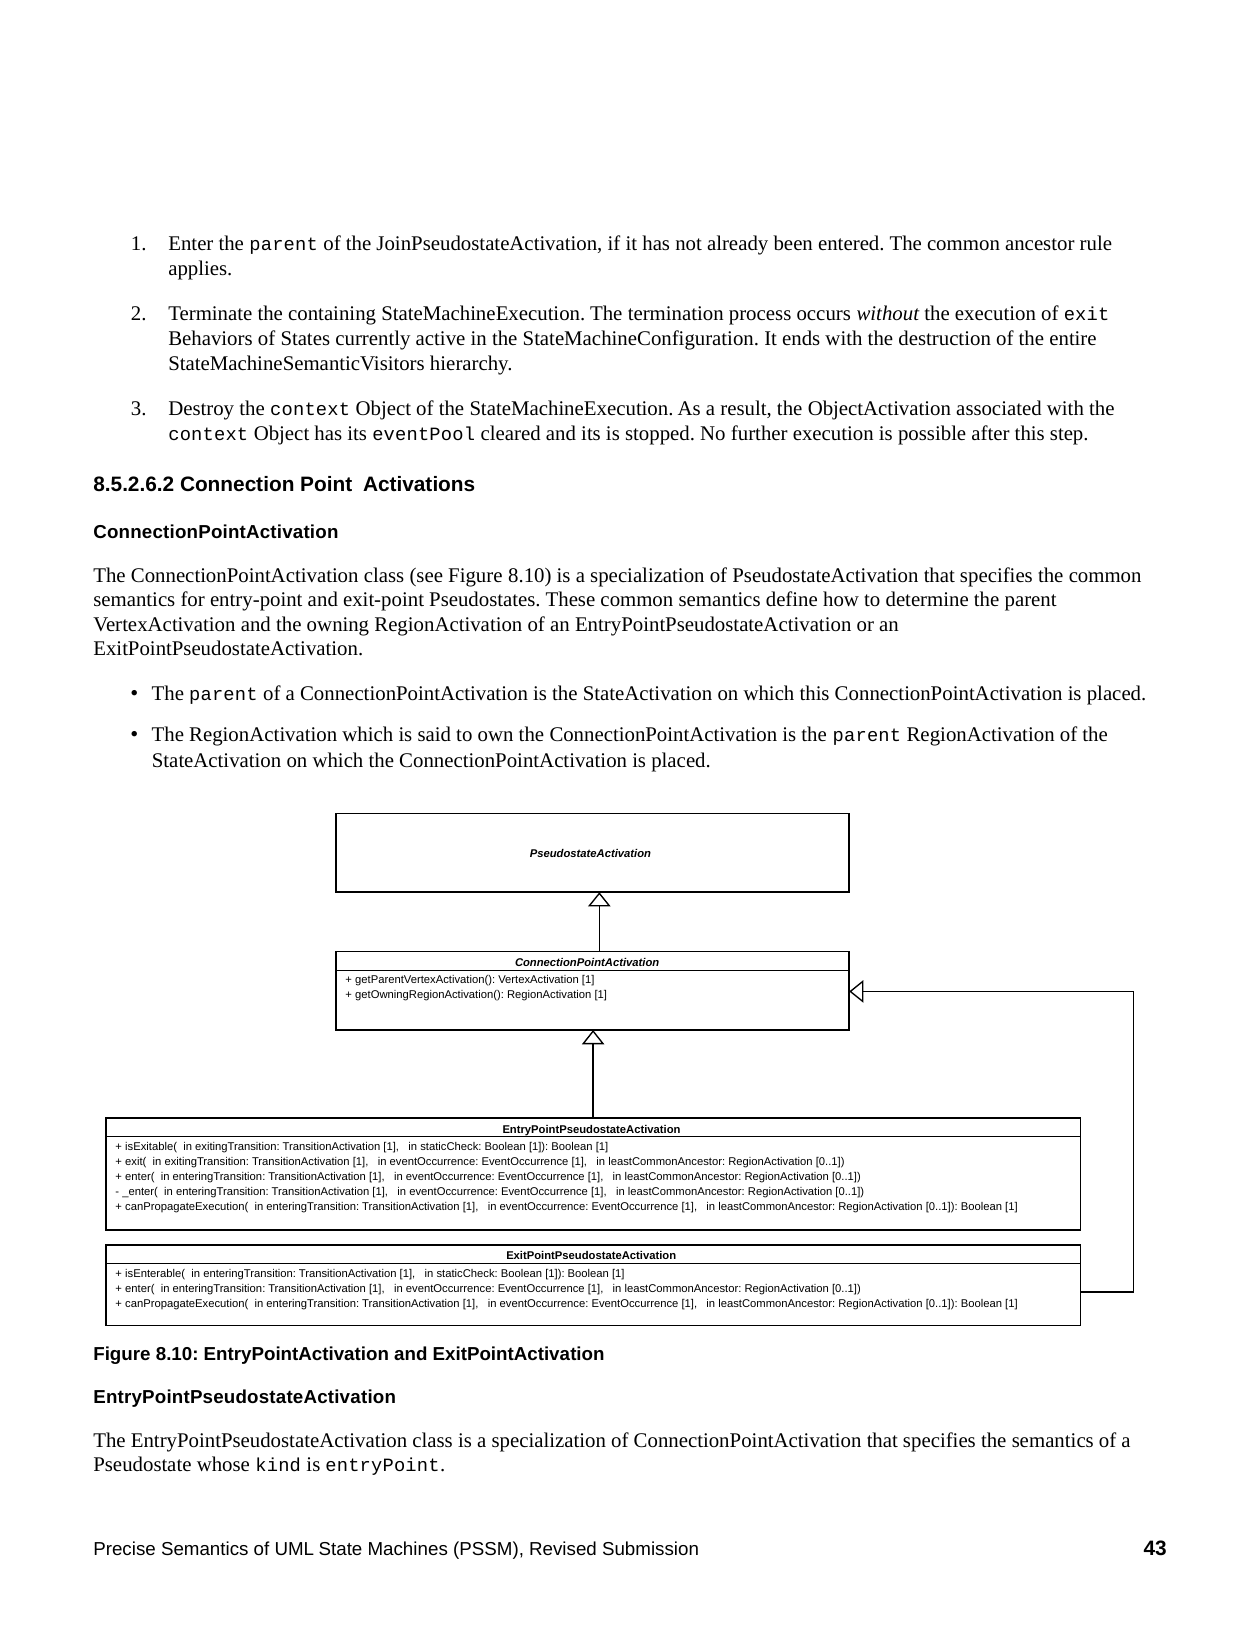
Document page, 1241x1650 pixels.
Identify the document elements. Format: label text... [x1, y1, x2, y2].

subtitle [93, 788, 1164, 801]
text The EntryPointPseudostateActivation class is a specialization of ConnectionPointActivation that specifies the semantics of a Pseudostate whose kind is entryPoint. [93, 1428, 1164, 1477]
subtitle EntryPointPseudostateActivation [93, 1365, 1164, 1407]
subtitle ConnectionPointActivation [93, 521, 1164, 542]
list The parent of a ConnectionPointActivation is the StateActivation on which this ConnectionPointActivation is placed. [131, 681, 1164, 706]
list Enter the parent of the JoinPseudostateActivation, if it has not already been entered. The common ancestor rule applies. [131, 231, 1164, 280]
list Destroy the context Object of the StateMachineExecution. As a result, the ObjectActivation associated with the context Object has its eventPool cleared and its is stopped. No further execution is possible after this step. [131, 396, 1164, 446]
text Figure 8.10: EntryPointActivation and ExitPointActivation [93, 801, 1164, 1365]
list The RegionActivation which is said to own the ConnectionPointActivation is the parent RegionActivation of the StateActivation on which the ConnectionPointActivation is placed. [131, 722, 1164, 772]
list Terminate the containing StateMachineExecution. The termination process occurs without the execution of exit Behaviors of States currently active in the StateMachineConfiguration. It ends with the destruction of the entire StateMachineSemanticVisitors hierarchy. [131, 301, 1164, 374]
subtitle Connection Point Activations [93, 471, 1164, 496]
text The ConnectionPointActivation class (see Figure 8.10) is a specialization of PseudostateActivation that specifies the common semantics for entry-point and exit-point Pseudostates. These common semantics define how to determine the parent VertexActivation and the owning RegionActivation of an EntryPointPseudostateActivation or an ExitPointPseudostateActivation. [93, 563, 1164, 659]
